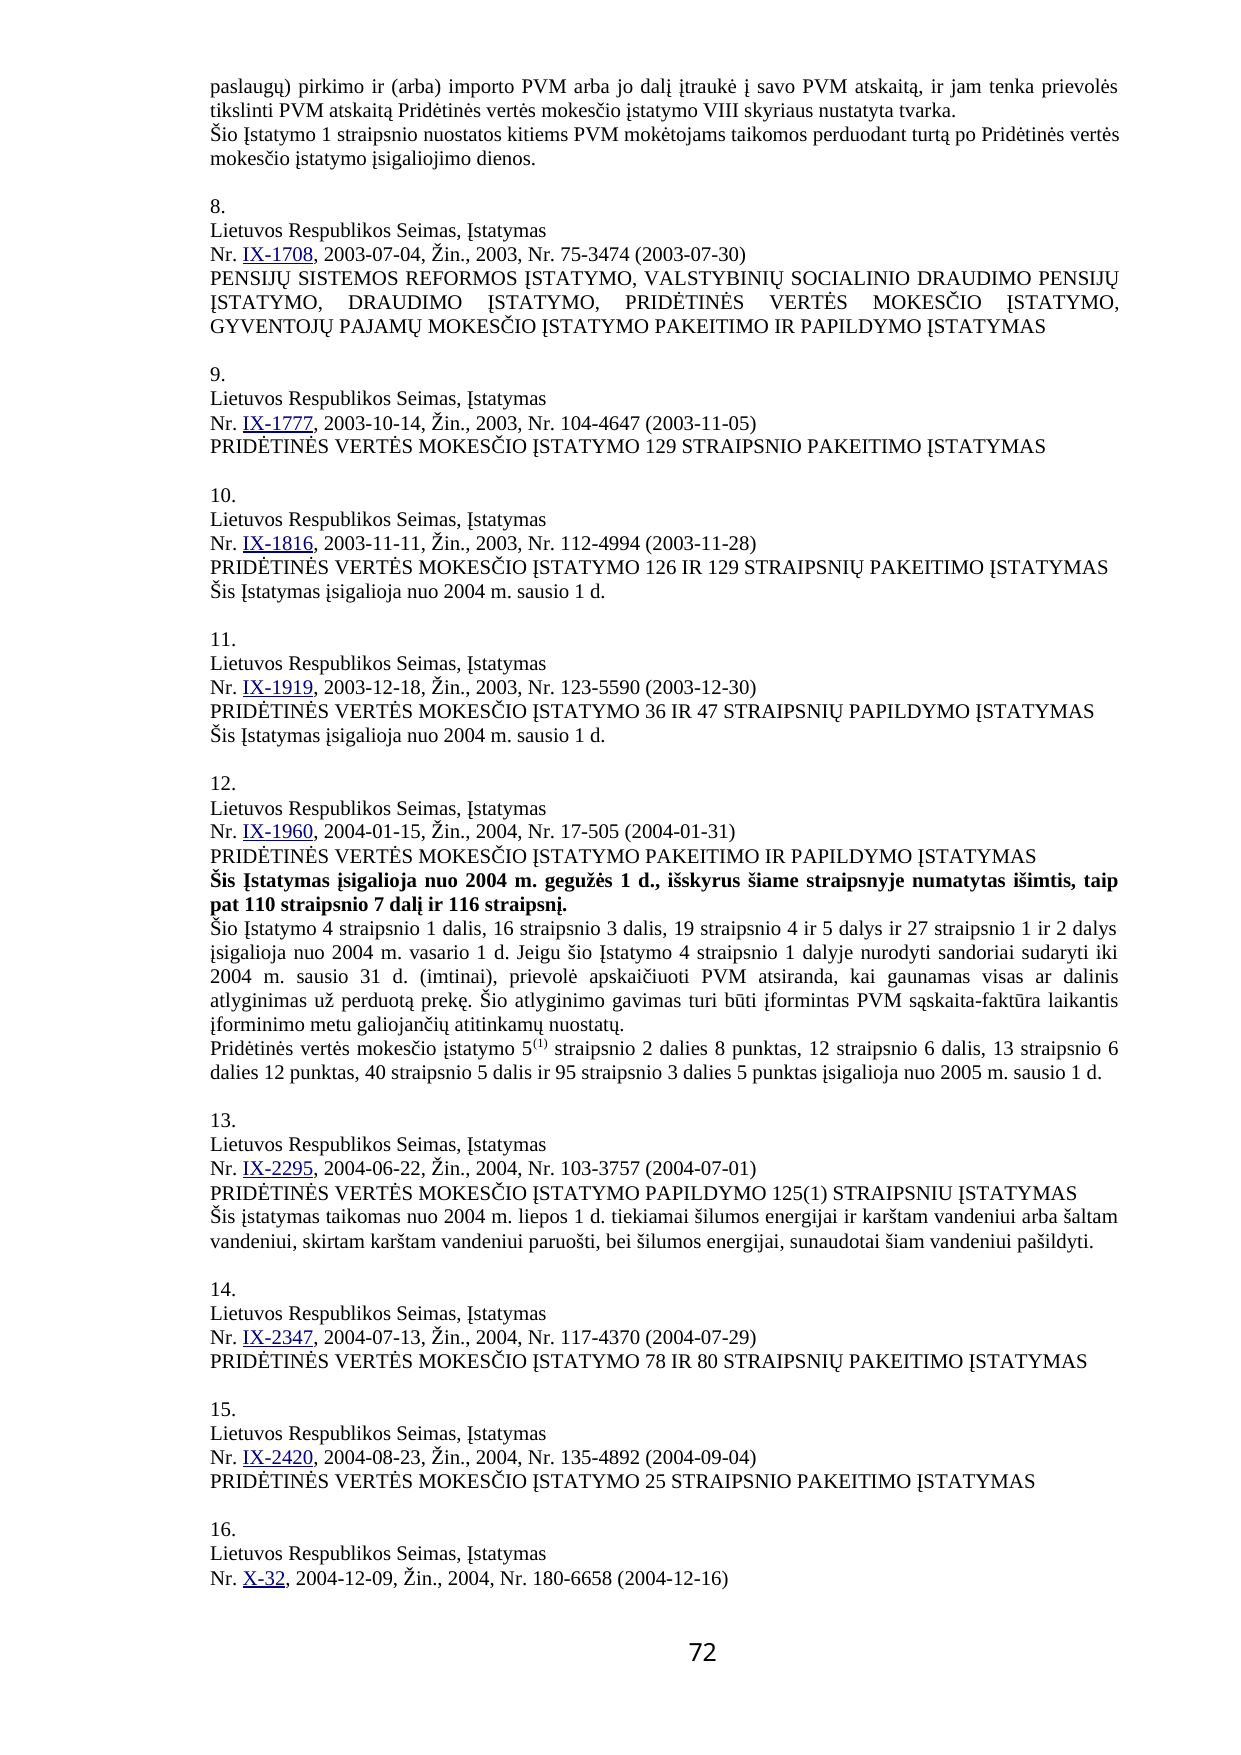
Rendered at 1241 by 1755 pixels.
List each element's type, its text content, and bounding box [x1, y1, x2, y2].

text Nr. IX-1777, 2003-10-14, Žin., 2003, Nr. 104-4647 (2003-11-05) [210, 410, 1120, 434]
text Nr. X-32, 2004-12-09, Žin., 2004, Nr. 180-6658 (2004-12-16) [210, 1565, 1120, 1589]
text Nr. IX-1708, 2003-07-04, Žin., 2003, Nr. 75-3474 (2003-07-30) [210, 242, 1120, 266]
text PRIDĖTINĖS VERTĖS MOKESČIO ĮSTATYMO PAPILDYMO 125(1) STRAIPSNIU ĮSTATYMAS [210, 1180, 1120, 1204]
text 16. [210, 1517, 1120, 1541]
text 10. [210, 483, 1120, 507]
text Nr. IX-2420, 2004-08-23, Žin., 2004, Nr. 135-4892 (2004-09-04) [210, 1445, 1120, 1469]
text Nr. IX-1816, 2003-11-11, Žin., 2003, Nr. 112-4994 (2003-11-28) [210, 531, 1120, 555]
text Lietuvos Respublikos Seimas, Įstatymas [210, 1132, 1120, 1156]
text Lietuvos Respublikos Seimas, Įstatymas [210, 1301, 1120, 1325]
text Šis Įstatymas įsigalioja nuo 2004 m. gegužės 1 d., išskyrus šiame straipsnyje numatytas išimtis, taip pat 110 straipsnio 7 dalį ir 116 straipsnį. [210, 868, 1120, 916]
text Šio Įstatymo 4 straipsnio 1 dalis, 16 straipsnio 3 dalis, 19 straipsnio 4 ir 5 dalys ir 27 straipsnio 1 ir 2 dalys įsigalioja nuo 2004 m. vasario 1 d. Jeigu šio Įstatymo 4 straipsnio 1 dalyje nurodyti sandoriai sudaryti iki 2004 m. sausio 31 d. (imtinai), prievolė apskaičiuoti PVM atsiranda, kai gaunamas visas ar dalinis atlyginimas už perduotą prekę. Šio atlyginimo gavimas turi būti įformintas PVM sąskaita-faktūra laikantis įforminimo metu galiojančių atitinkamų nuostatų. [210, 916, 1120, 1036]
text Lietuvos Respublikos Seimas, Įstatymas [210, 1541, 1120, 1565]
text PRIDĖTINĖS VERTĖS MOKESČIO ĮSTATYMO 129 STRAIPSNIO PAKEITIMO ĮSTATYMAS [210, 434, 1120, 458]
text Nr. IX-2295, 2004-06-22, Žin., 2004, Nr. 103-3757 (2004-07-01) [210, 1156, 1120, 1180]
text Lietuvos Respublikos Seimas, Įstatymas [210, 386, 1120, 410]
text paslaugų) pirkimo ir (arba) importo PVM arba jo dalį įtraukė į savo PVM atskaitą, ir jam tenka prievolės tikslinti PVM atskaitą Pridėtinės vertės mokesčio įstatymo VIII skyriaus nustatyta tvarka. [210, 73, 1120, 122]
text 8. [210, 194, 1120, 218]
text Lietuvos Respublikos Seimas, Įstatymas [210, 218, 1120, 242]
text PENSIJŲ SISTEMOS REFORMOS ĮSTATYMO, VALSTYBINIŲ SOCIALINIO DRAUDIMO PENSIJŲ ĮSTATYMO, DRAUDIMO ĮSTATYMO, PRIDĖTINĖS VERTĖS MOKESČIO ĮSTATYMO, GYVENTOJŲ PAJAMŲ MOKESČIO ĮSTATYMO PAKEITIMO IR PAPILDYMO ĮSTATYMAS [210, 266, 1120, 338]
text 12. [210, 771, 1120, 795]
text 11. [210, 627, 1120, 651]
text Lietuvos Respublikos Seimas, Įstatymas [210, 1421, 1120, 1445]
text PRIDĖTINĖS VERTĖS MOKESČIO ĮSTATYMO PAKEITIMO IR PAPILDYMO ĮSTATYMAS [210, 843, 1120, 868]
text Lietuvos Respublikos Seimas, Įstatymas [210, 651, 1120, 675]
text Lietuvos Respublikos Seimas, Įstatymas [210, 795, 1120, 819]
text Lietuvos Respublikos Seimas, Įstatymas [210, 507, 1120, 531]
text PRIDĖTINĖS VERTĖS MOKESČIO ĮSTATYMO 36 IR 47 STRAIPSNIŲ PAPILDYMO ĮSTATYMAS [210, 699, 1120, 723]
text Nr. IX-1919, 2003-12-18, Žin., 2003, Nr. 123-5590 (2003-12-30) [210, 675, 1120, 699]
text PRIDĖTINĖS VERTĖS MOKESČIO ĮSTATYMO 126 IR 129 STRAIPSNIŲ PAKEITIMO ĮSTATYMAS [210, 555, 1120, 579]
text 13. [210, 1108, 1120, 1132]
text PRIDĖTINĖS VERTĖS MOKESČIO ĮSTATYMO 78 IR 80 STRAIPSNIŲ PAKEITIMO ĮSTATYMAS [210, 1349, 1120, 1373]
text 15. [210, 1397, 1120, 1421]
text Nr. IX-1960, 2004-01-15, Žin., 2004, Nr. 17-505 (2004-01-31) [210, 819, 1120, 843]
text Pridėtinės vertės mokesčio įstatymo 5(1) straipsnio 2 dalies 8 punktas, 12 straipsnio 6 dalis, 13 straipsnio 6 dalies 12 punktas, 40 straipsnio 5 dalis ir 95 straipsnio 3 dalies 5 punktas įsigalioja nuo 2005 m. sausio 1 d. [210, 1036, 1120, 1084]
text 9. [210, 362, 1120, 386]
text Šis Įstatymas įsigalioja nuo 2004 m. sausio 1 d. [210, 579, 1120, 603]
text 14. [210, 1277, 1120, 1301]
text Nr. IX-2347, 2004-07-13, Žin., 2004, Nr. 117-4370 (2004-07-29) [210, 1325, 1120, 1349]
text Šio Įstatymo 1 straipsnio nuostatos kitiems PVM mokėtojams taikomos perduodant turtą po Pridėtinės vertės mokesčio įstatymo įsigaliojimo dienos. [210, 122, 1120, 170]
text Šis Įstatymas įsigalioja nuo 2004 m. sausio 1 d. [210, 723, 1120, 747]
text PRIDĖTINĖS VERTĖS MOKESČIO ĮSTATYMO 25 STRAIPSNIO PAKEITIMO ĮSTATYMAS [210, 1469, 1120, 1493]
text Šis įstatymas taikomas nuo 2004 m. liepos 1 d. tiekiamai šilumos energijai ir karštam vandeniui arba šaltam vandeniui, skirtam karštam vandeniui paruošti, bei šilumos energijai, sunaudotai šiam vandeniui pašildyti. [210, 1204, 1120, 1253]
